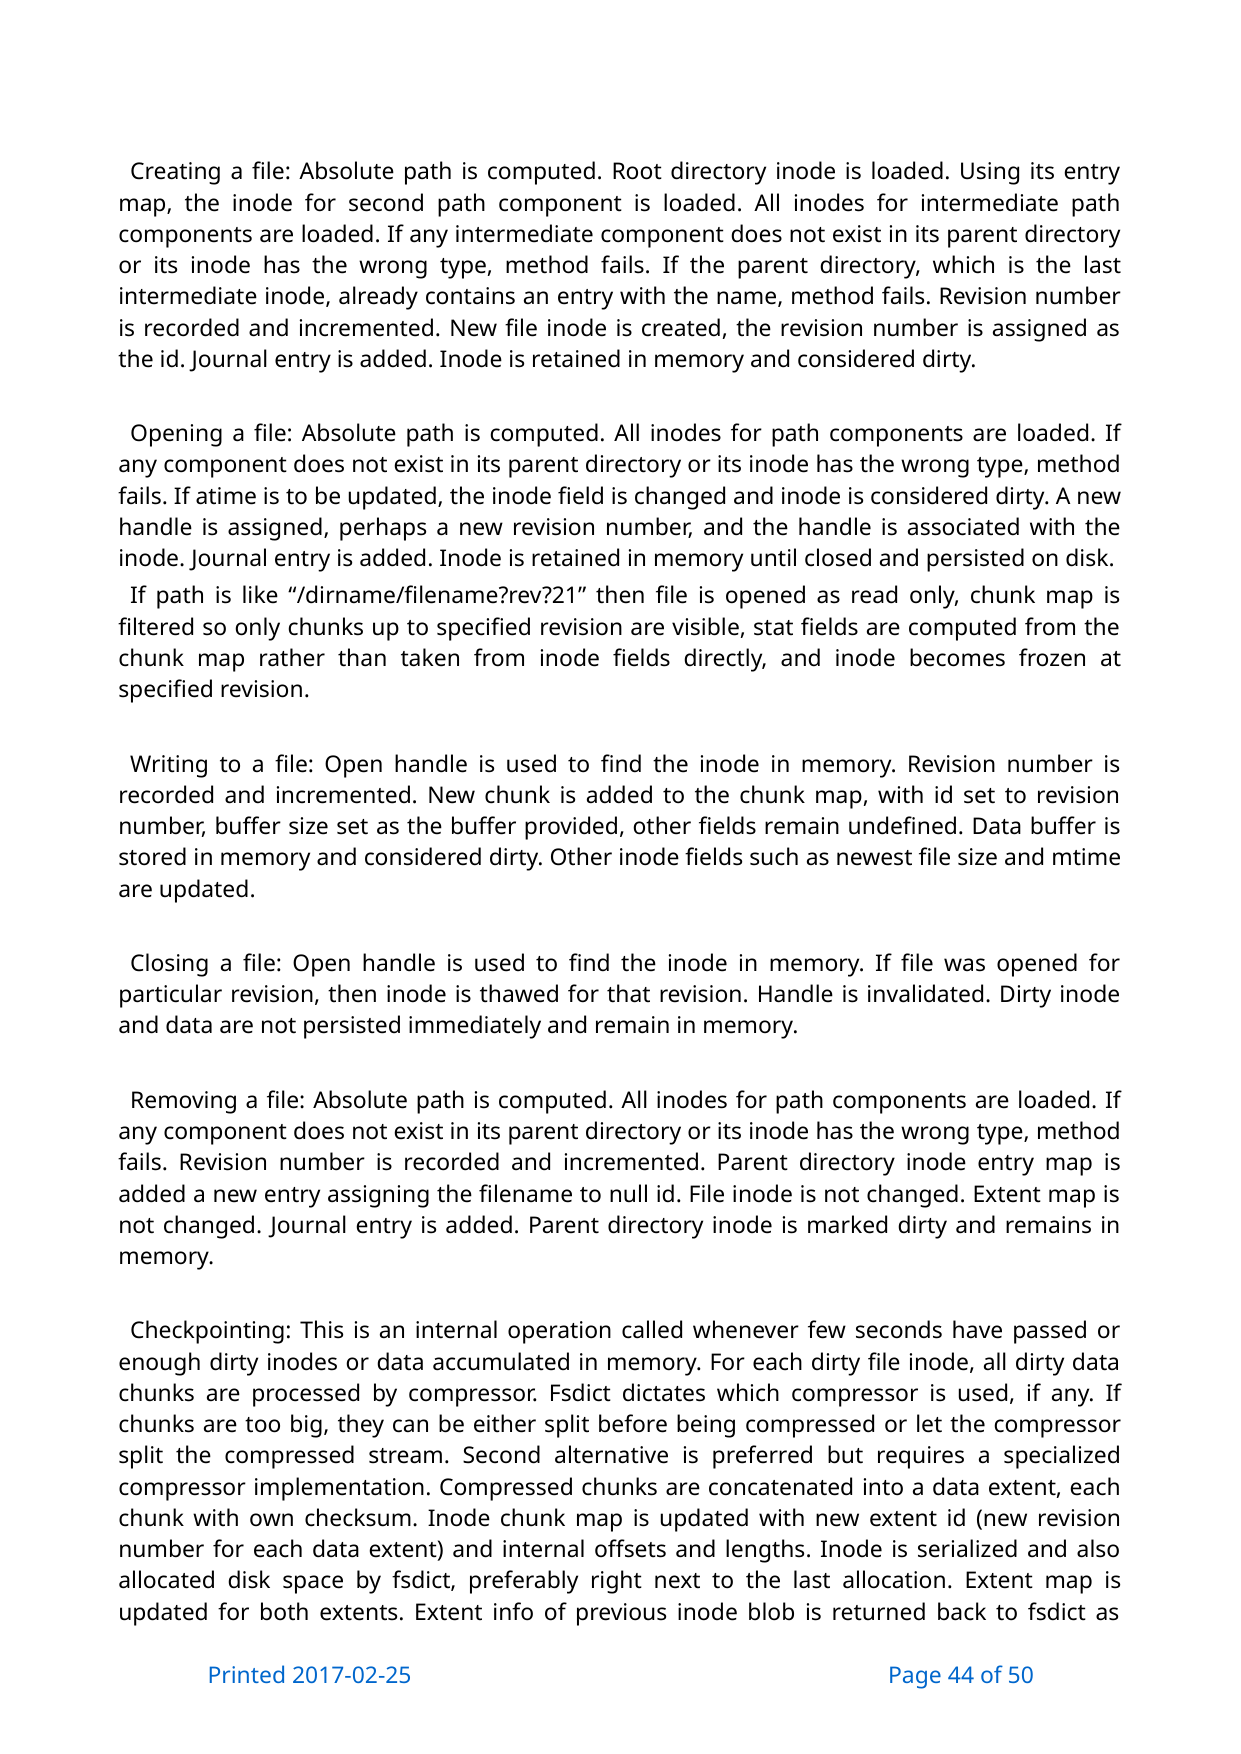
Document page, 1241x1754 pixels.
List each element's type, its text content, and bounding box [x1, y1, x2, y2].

text Checkpointing: This is an internal operation called whenever few seconds have passed or enough dirty inodes or data accumulated in memory. For each dirty file inode, all dirty data chunks are processed by compressor. Fsdict dictates which compressor is used, if any. If chunks are too big, they can be either split before being compressed or let the compressor split the compressed stream. Second alternative is preferred but requires a specialized compressor implementation. Compressed chunks are concatenated into a data extent, each chunk with own checksum. Inode chunk map is updated with new extent id (new revision number for each data extent) and internal offsets and lengths. Inode is serialized and also allocated disk space by fsdict, preferably right next to the last allocation. Extent map is updated for both extents. Extent info of previous inode blob is returned back to fsdict as [118, 1314, 1122, 1627]
text If path is like “/dirname/filename?rev?21” then file is opened as read only, chunk map is filtered so only chunks up to specified revision are visible, stat fields are computed from the chunk map rather than taken from inode fields directly, and inode becomes frozen at specified revision. [118, 579, 1122, 704]
text Creating a file: Absolute path is computed. Root directory inode is loaded. Using its entry map, the inode for second path component is loaded. All inodes for intermediate path components are loaded. If any intermediate component does not exist in its parent directory or its inode has the wrong type, method fails. If the parent directory, which is the last intermediate inode, already contains an entry with the name, method fails. Revision number is recorded and incremented. New file inode is created, the revision number is assigned as the id. Journal entry is added. Inode is retained in memory and considered dirty. [118, 155, 1122, 374]
text Removing a file: Absolute path is computed. All inodes for path components are loaded. If any component does not exist in its parent directory or its inode has the wrong type, method fails. Revision number is recorded and incremented. Parent directory inode entry map is added a new entry assigning the filename to null id. File inode is not changed. Extent map is not changed. Journal entry is added. Parent directory inode is marked dirty and remains in memory. [118, 1084, 1122, 1271]
text Writing to a file: Open handle is used to find the inode in memory. Revision number is recorded and incremented. New chunk is added to the chunk map, with id set to revision number, buffer size set as the buffer provided, other fields remain undefined. Data buffer is stored in memory and considered dirty. Other inode fields such as newest file size and mtime are updated. [118, 747, 1122, 904]
text Opening a file: Absolute path is computed. All inodes for path components are loaded. If any component does not exist in its parent directory or its inode has the wrong type, method fails. If atime is to be updated, the inode field is changed and inode is considered dirty. A new handle is assigned, perhaps a new revision number, and the handle is associated with the inode. Journal entry is added. Inode is retained in memory until closed and persisted on disk. [118, 417, 1122, 573]
text Closing a file: Open handle is used to find the inode in memory. If file was opened for particular revision, then inode is thawed for that revision. Handle is invalidated. Dirty inode and data are not persisted immediately and remain in memory. [118, 947, 1122, 1041]
